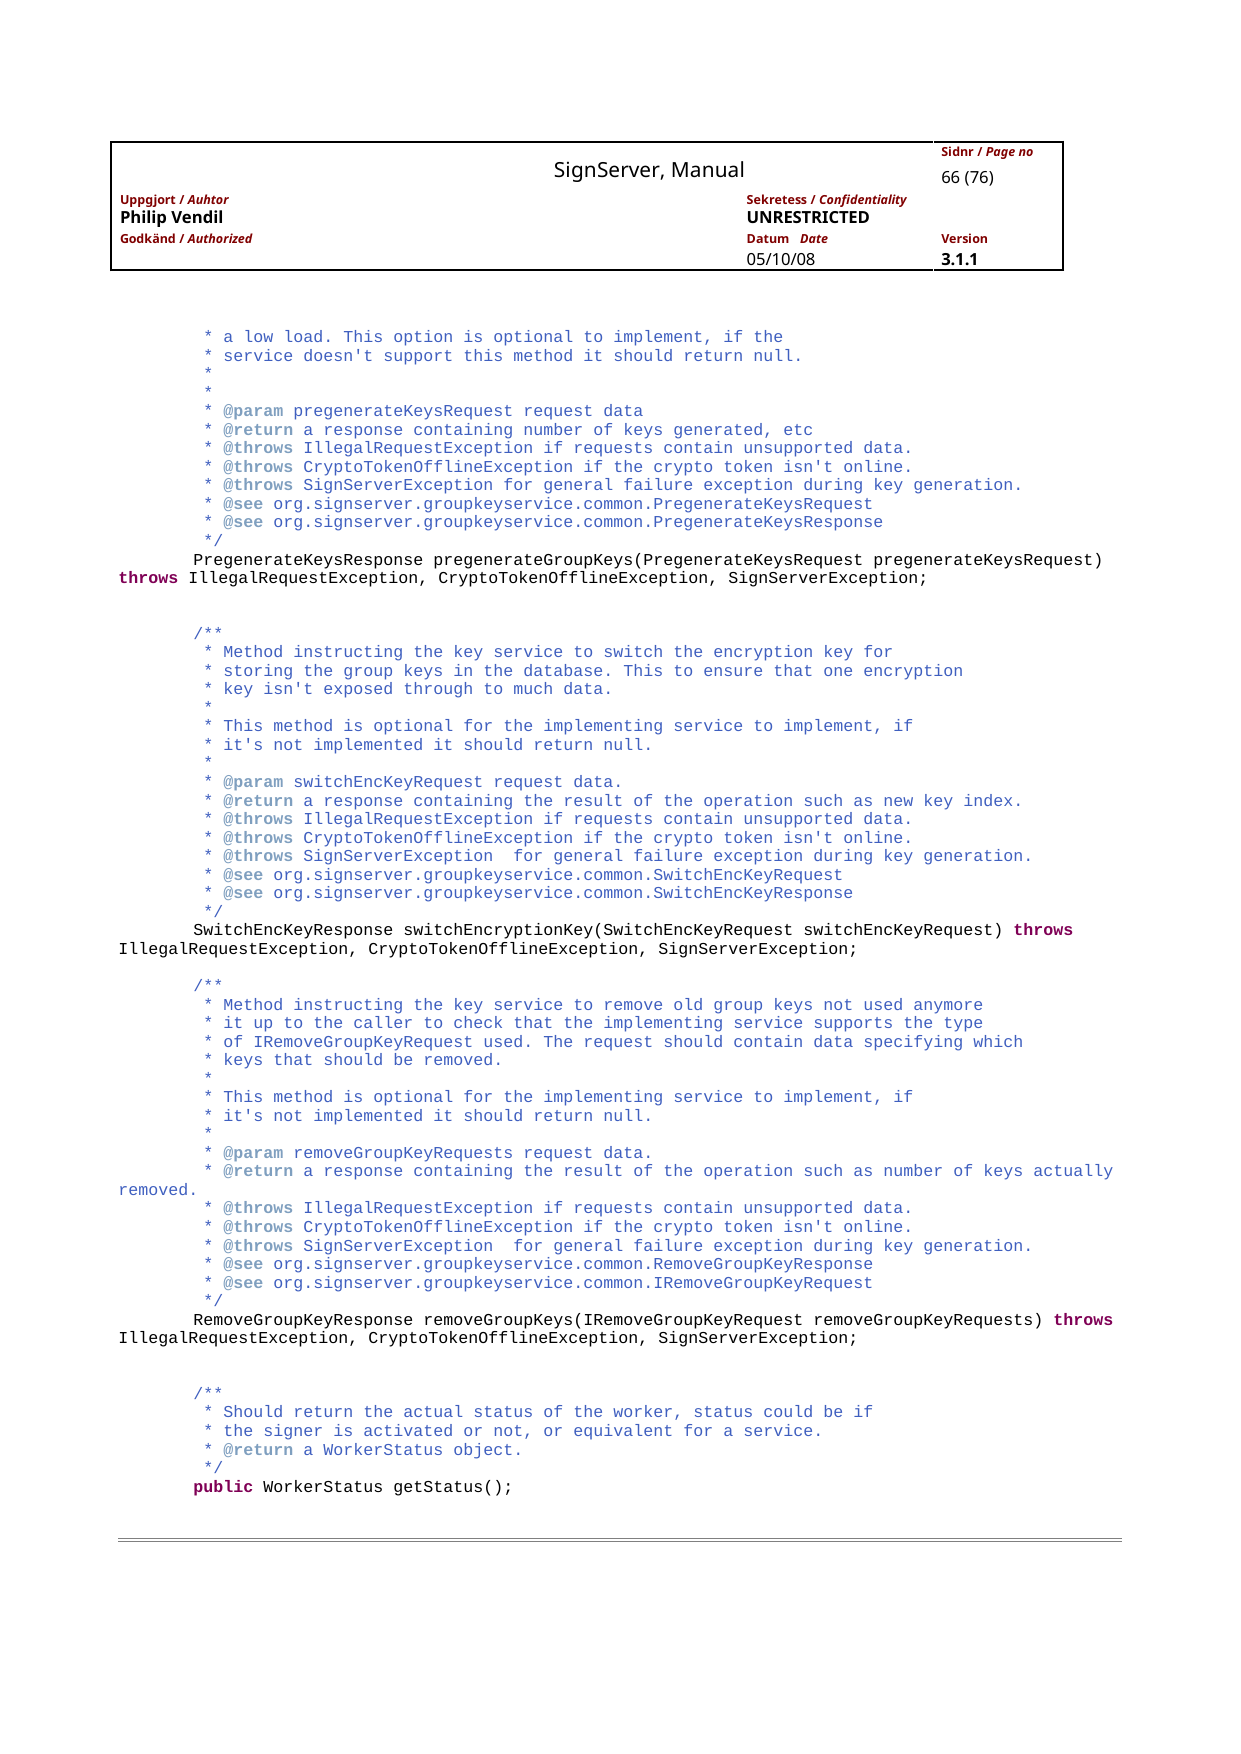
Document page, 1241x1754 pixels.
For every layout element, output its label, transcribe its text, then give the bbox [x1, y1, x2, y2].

text * it up to the caller to check that the implementing service supports the type [118, 1015, 1122, 1033]
text * @return a WorkerStatus object. [118, 1441, 1122, 1460]
text RemoveGroupKeyResponse removeGroupKeys(IRemoveGroupKeyRequest removeGroupKeyRequests) throws IllegalRequestException, CryptoTokenOfflineException, SignServerException; [118, 1312, 1122, 1349]
text public WorkerStatus getStatus(); [118, 1478, 1122, 1497]
text * it's not implemented it should return null. [118, 737, 1122, 755]
text * [118, 700, 1122, 718]
text SwitchEncKeyResponse switchEncryptionKey(SwitchEncKeyRequest switchEncKeyRequest) throws IllegalRequestException, CryptoTokenOfflineException, SignServerException; [118, 922, 1122, 959]
text * @throws CryptoTokenOfflineException if the crypto token isn't online. [118, 829, 1122, 848]
text * @return a response containing the result of the operation such as number of keys actually removed. [118, 1163, 1122, 1200]
text */ [118, 1293, 1122, 1312]
text * @throws SignServerException for general failure exception during key generation. [118, 477, 1122, 496]
text * @param switchEncKeyRequest request data. [118, 774, 1122, 792]
text * This method is optional for the implementing service to implement, if [118, 1089, 1122, 1108]
text * [118, 1071, 1122, 1089]
text * @see org.signserver.groupkeyservice.common.PregenerateKeysRequest [118, 496, 1122, 514]
text * @throws CryptoTokenOfflineException if the crypto token isn't online. [118, 459, 1122, 477]
text * of IRemoveGroupKeyRequest used. The request should contain data specifying which [118, 1033, 1122, 1052]
text * [118, 366, 1122, 384]
text * [118, 1126, 1122, 1145]
text * @see org.signserver.groupkeyservice.common.PregenerateKeysResponse [118, 514, 1122, 533]
text * storing the group keys in the database. This to ensure that one encryption [118, 663, 1122, 681]
text * @throws IllegalRequestException if requests contain unsupported data. [118, 440, 1122, 459]
text * it's not implemented it should return null. [118, 1108, 1122, 1126]
text * a low load. This option is optional to implement, if the [118, 329, 1122, 347]
text * @see org.signserver.groupkeyservice.common.SwitchEncKeyRequest [118, 867, 1122, 885]
text * @return a response containing number of keys generated, etc [118, 422, 1122, 440]
text * key isn't exposed through to much data. [118, 681, 1122, 700]
text * [118, 755, 1122, 774]
text * Should return the actual status of the worker, status could be if [118, 1404, 1122, 1423]
text * @return a response containing the result of the operation such as new key index. [118, 792, 1122, 811]
text * [118, 384, 1122, 403]
text * service doesn't support this method it should return null. [118, 347, 1122, 366]
text * @throws SignServerException for general failure exception during key generation. [118, 848, 1122, 867]
text * Method instructing the key service to switch the encryption key for [118, 644, 1122, 663]
text * @param pregenerateKeysRequest request data [118, 403, 1122, 422]
text /** [118, 1386, 1122, 1404]
text * Method instructing the key service to remove old group keys not used anymore [118, 996, 1122, 1015]
text */ [118, 904, 1122, 922]
text * @param removeGroupKeyRequests request data. [118, 1145, 1122, 1163]
text */ [118, 1460, 1122, 1478]
text * @see org.signserver.groupkeyservice.common.SwitchEncKeyResponse [118, 885, 1122, 904]
text /** [118, 978, 1122, 996]
text */ [118, 533, 1122, 551]
text * the signer is activated or not, or equivalent for a service. [118, 1423, 1122, 1441]
text * @throws IllegalRequestException if requests contain unsupported data. [118, 811, 1122, 829]
text * This method is optional for the implementing service to implement, if [118, 718, 1122, 737]
text PregenerateKeysResponse pregenerateGroupKeys(PregenerateKeysRequest pregenerateKeysRequest) throws IllegalRequestException, CryptoTokenOfflineException, SignServerException; [118, 551, 1122, 588]
text * @throws SignServerException for general failure exception during key generation. [118, 1237, 1122, 1256]
text * @see org.signserver.groupkeyservice.common.RemoveGroupKeyResponse [118, 1256, 1122, 1274]
text * @throws IllegalRequestException if requests contain unsupported data. [118, 1200, 1122, 1219]
text * @throws CryptoTokenOfflineException if the crypto token isn't online. [118, 1219, 1122, 1237]
text * @see org.signserver.groupkeyservice.common.IRemoveGroupKeyRequest [118, 1274, 1122, 1293]
text /** [118, 626, 1122, 644]
text * keys that should be removed. [118, 1052, 1122, 1071]
